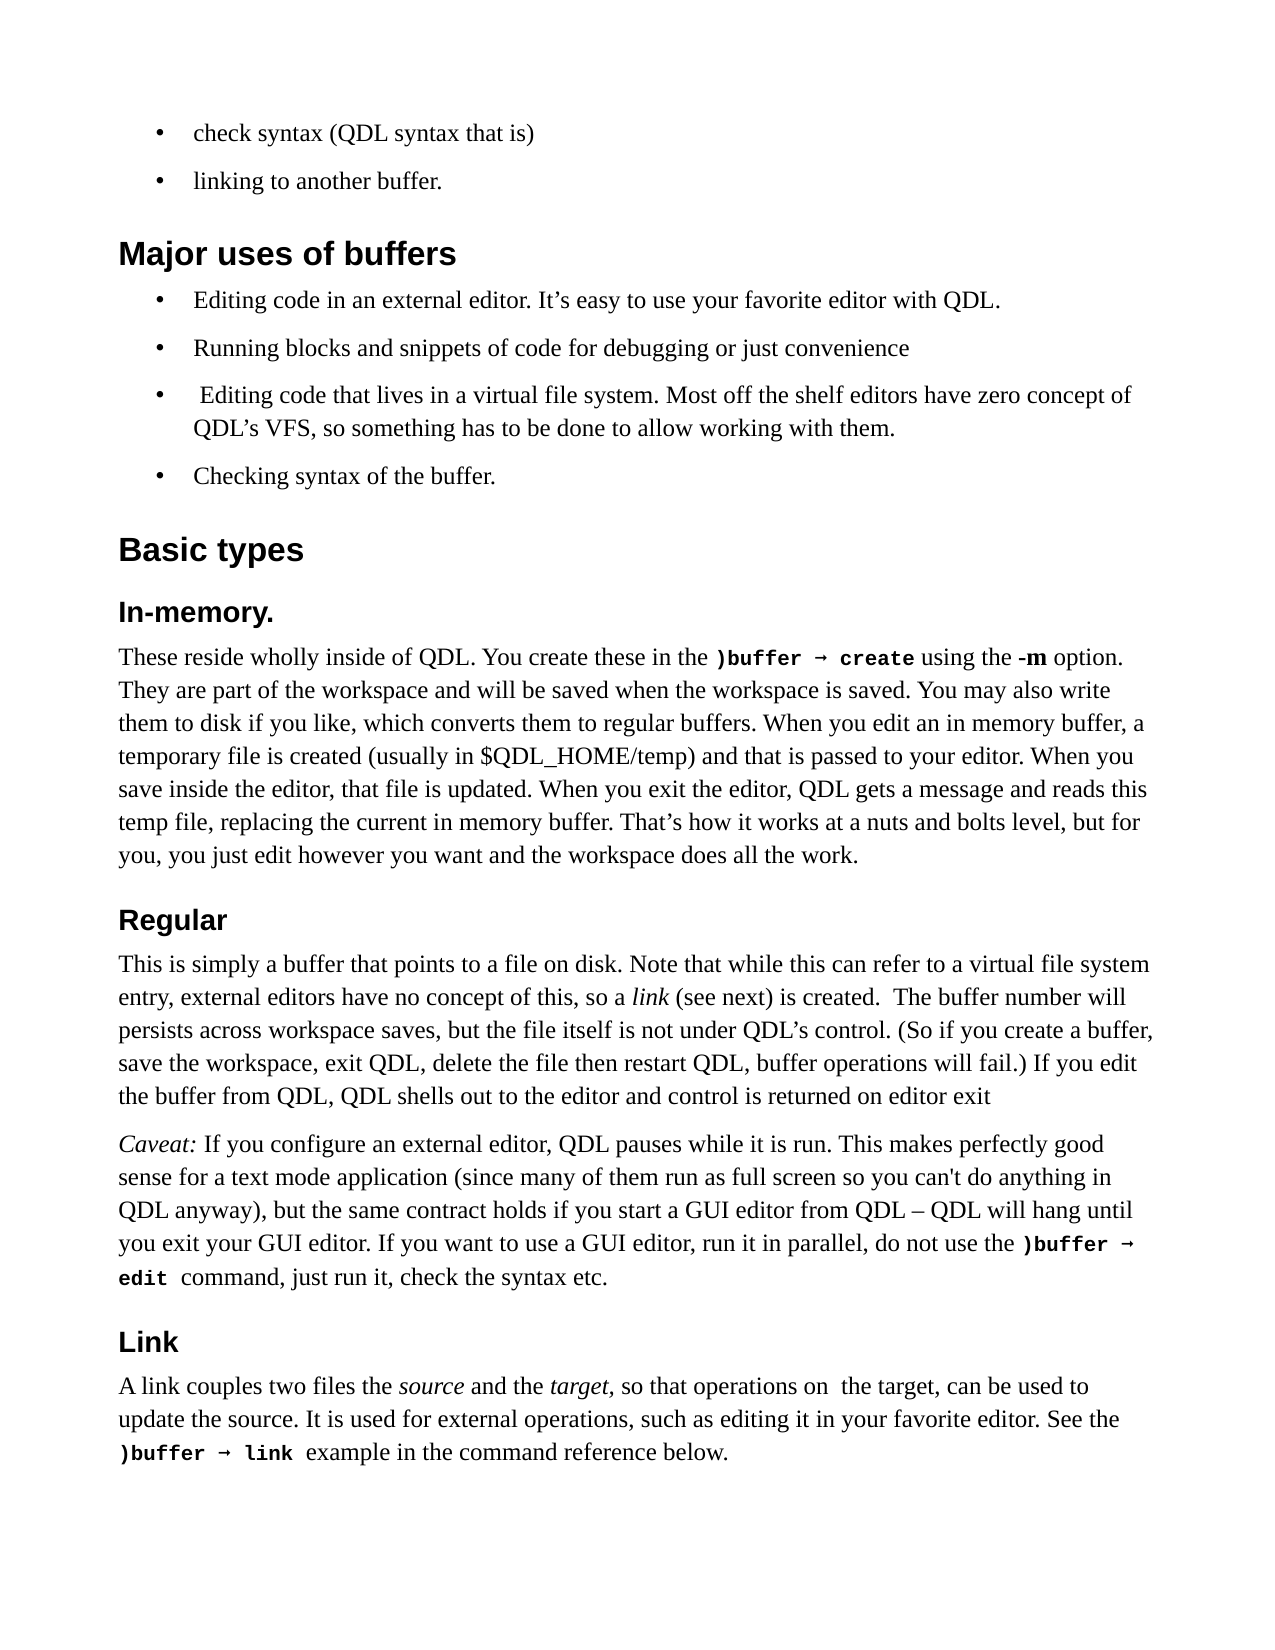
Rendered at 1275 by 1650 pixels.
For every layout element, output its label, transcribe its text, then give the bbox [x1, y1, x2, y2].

subtitle Basic types [118, 529, 1157, 568]
list Checking syntax of the buffer. [156, 461, 1157, 490]
subtitle Major uses of buffers [118, 234, 1157, 273]
list Running blocks and snippets of code for debugging or just convenience [156, 333, 1157, 362]
text Caveat: If you configure an external editor, QDL pauses while it is run. This makes perfectly good sense for a text mode application (since many of them run as full screen so you can't do anything in QDL anyway), but the same contract holds if you start a GUI editor from QDL – QDL will hang until you exit your GUI editor. If you want to use a GUI editor, run it in parallel, do not use the )buffer ➞ edit command, just run it, check the syntax etc. [118, 1129, 1157, 1291]
text These reside wholly inside of QDL. You create these in the )buffer ➞ create using the -m option. They are part of the workspace and will be saved when the workspace is saved. You may also write them to disk if you like, which converts them to regular buffers. When you edit an in memory buffer, a temporary file is created (usually in $QDL_HOME/temp) and that is passed to your editor. When you save inside the editor, that file is updated. When you exit the editor, QDL gets a message and reads this temp file, replacing the current in memory buffer. That’s how it works at a nuts and bolts level, but for you, you just edit however you want and the workspace does all the work. [118, 642, 1157, 869]
list Editing code that lives in a virtual file system. Most off the shelf editors have zero concept of QDL’s VFS, so something has to be done to allow working with them. [156, 381, 1157, 442]
subtitle In-memory. [118, 595, 1157, 629]
subtitle Link [118, 1325, 1157, 1358]
list check syntax (QDL syntax that is) [156, 118, 1157, 147]
text This is simply a buffer that points to a file on disk. Note that while this can refer to a virtual file system entry, external editors have no concept of this, so a link (see next) is created. The buffer number will persists across workspace saves, but the file itself is not under QDL’s control. (So if you create a buffer, save the workspace, exit QDL, delete the file then restart QDL, buffer operations will fail.) If you edit the buffer from QDL, QDL shells out to the editor and control is returned on editor exit [118, 949, 1157, 1110]
text A link couples two files the source and the target, so that operations on the target, can be used to update the source. It is used for external operations, such as editing it in your favorite editor. See the )buffer ➞ link example in the command reference below. [118, 1371, 1157, 1467]
list Editing code in an external editor. It’s easy to use your favorite editor with QDL. [156, 285, 1157, 314]
subtitle Regular [118, 903, 1157, 936]
list linking to another buffer. [156, 166, 1157, 194]
